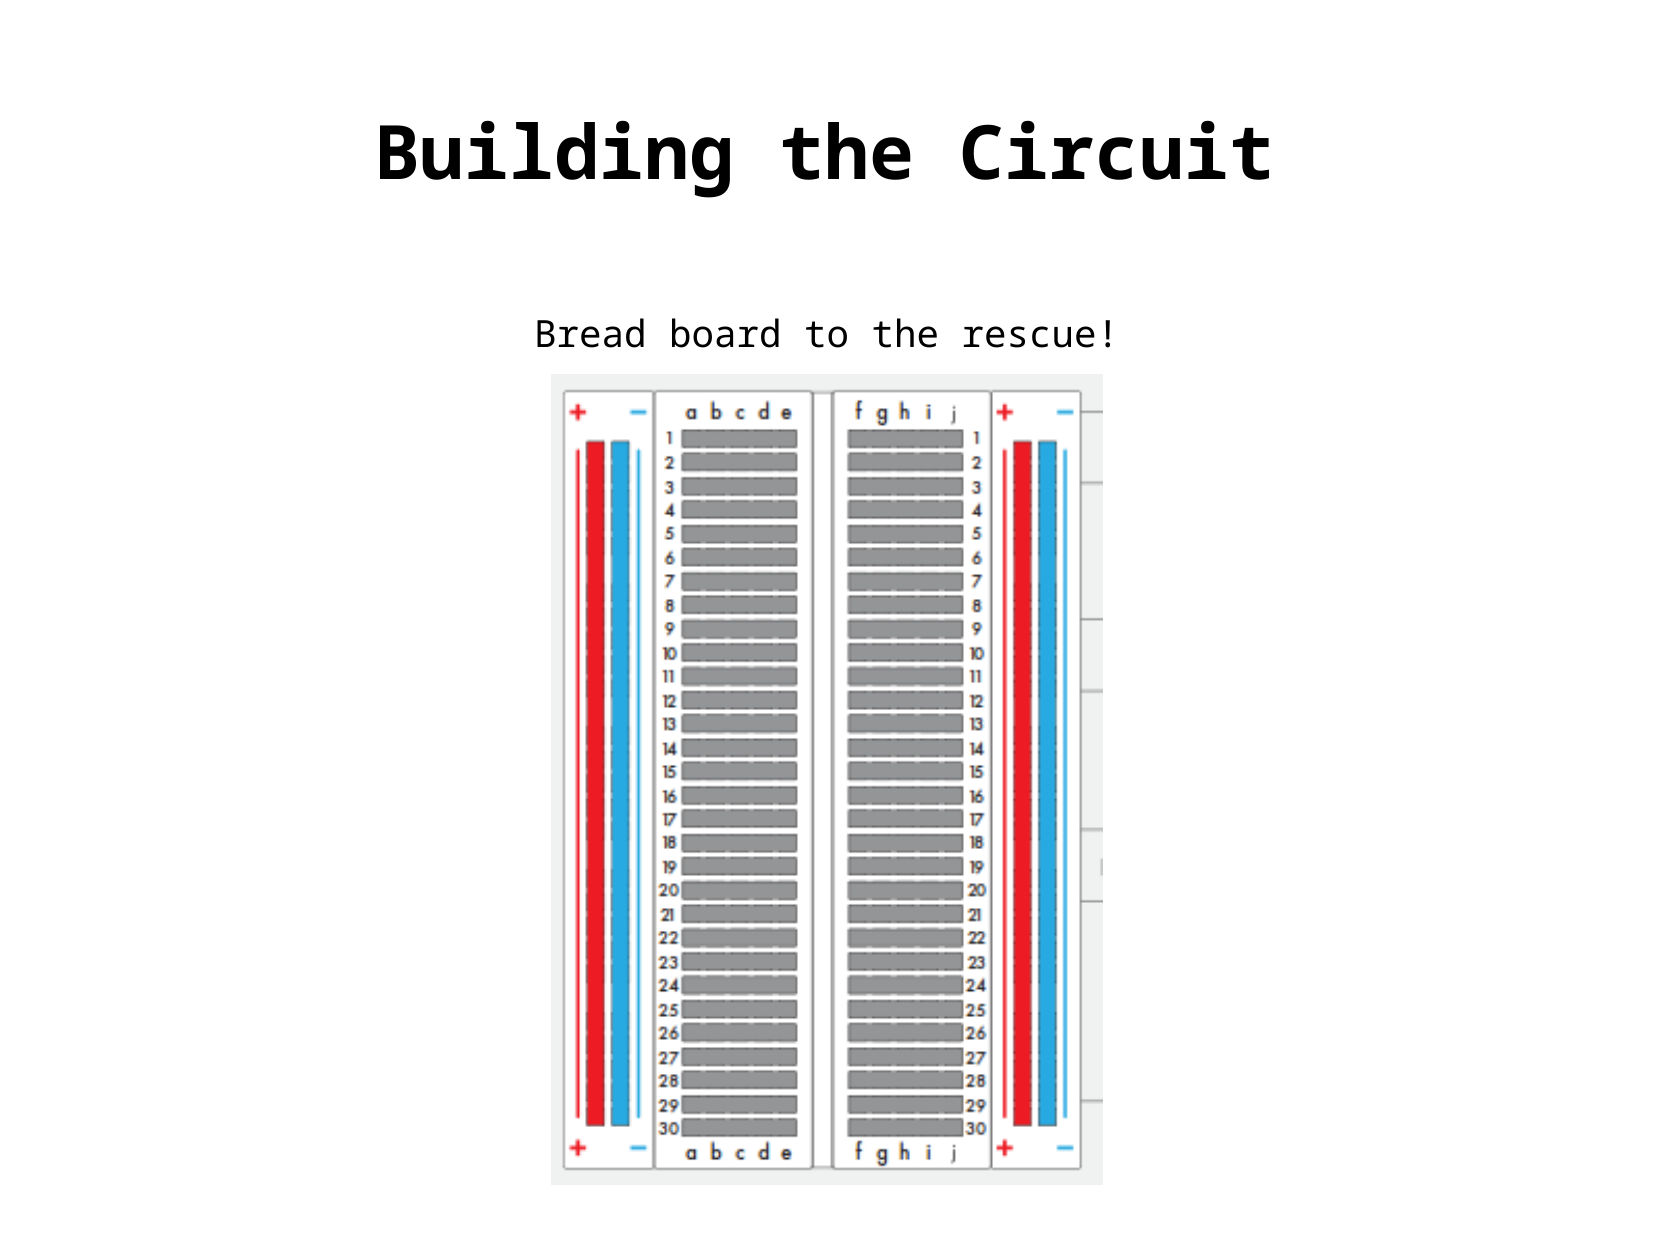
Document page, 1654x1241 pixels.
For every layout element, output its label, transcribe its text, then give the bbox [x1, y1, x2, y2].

picture [551, 374, 1103, 1185]
text_box Bread board to the rescue! [519, 300, 1135, 359]
text_box Building the Circuit [359, 91, 1295, 196]
